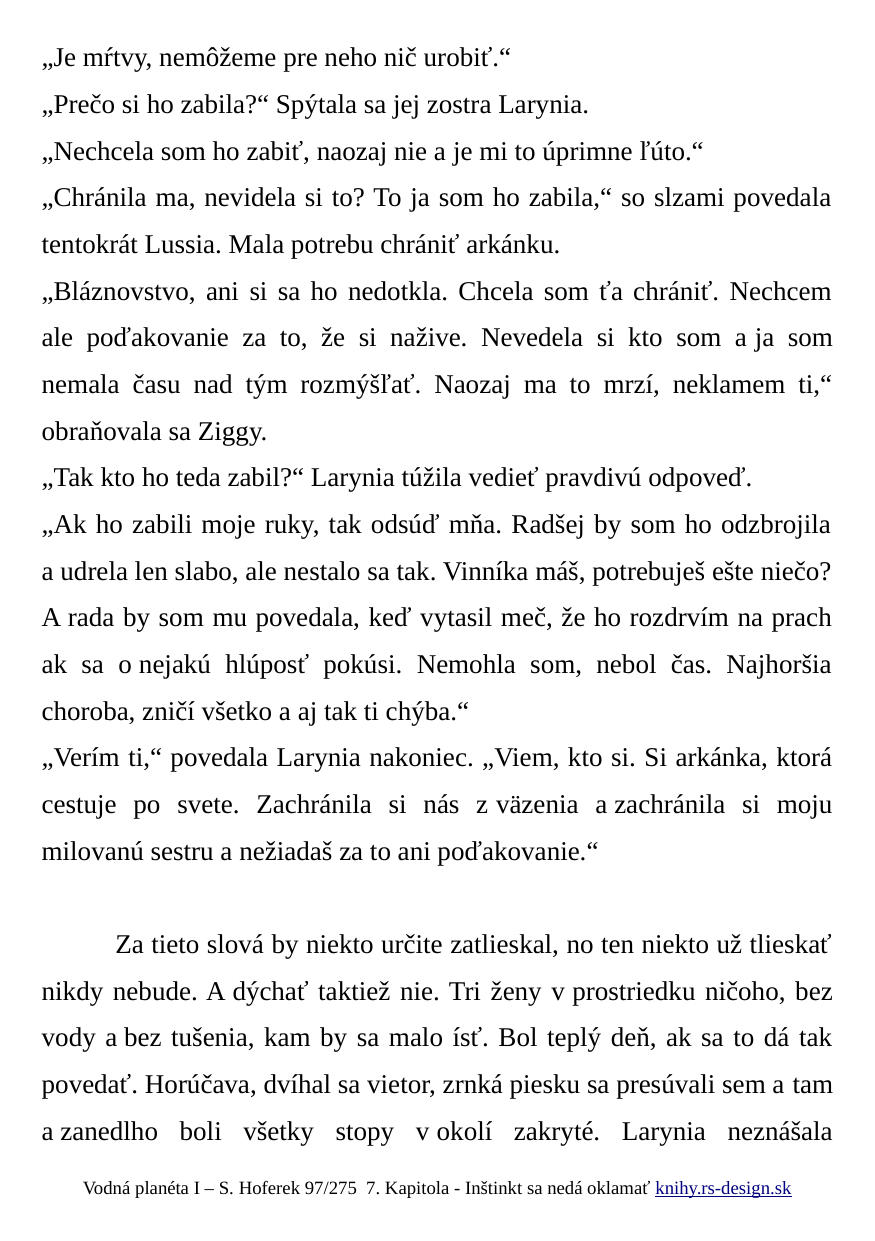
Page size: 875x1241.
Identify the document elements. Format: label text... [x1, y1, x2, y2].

text „Ak ho zabili moje ruky, tak odsúď mňa. Radšej by som ho odzbrojila a udrela len slabo, ale nestalo sa tak. Vinníka máš, potrebuješ ešte niečo? A rada by som mu povedala, keď vytasil meč, že ho rozdrvím na prach ak sa o nejakú hlúposť pokúsi. Nemohla som, nebol čas. Najhoršia choroba, zničí všetko a aj tak ti chýba.“ [41, 508, 833, 726]
text „Bláznovstvo, ani si sa ho nedotkla. Chcela som ťa chrániť. Nechcem ale poďakovanie za to, že si nažive. Nevedela si kto som a ja som nemala času nad tým rozmýšľať. Naozaj ma to mrzí, neklamem ti,“ obraňovala sa Ziggy. [41, 275, 833, 446]
text „Chránila ma, nevidela si to? To ja som ho zabila,“ so slzami povedala tentokrát Lussia. Mala potrebu chrániť arkánku. [41, 181, 833, 259]
text „Nechcela som ho zabiť, naozaj nie a je mi to úprimne ľúto.“ [41, 135, 833, 166]
text Za tieto slová by niekto určite zatlieskal, no ten niekto už tlieskať nikdy nebude. A dýchať taktiež nie. Tri ženy v prostriedku ničoho, bez vody a bez tušenia, kam by sa malo ísť. Bol teplý deň, ak sa to dá tak povedať. Horúčava, dvíhal sa vietor, zrnká piesku sa presúvali sem a tam a zanedlho boli všetky stopy v okolí zakryté. Larynia neznášala [41, 928, 833, 1146]
text „Prečo si ho zabila?“ Spýtala sa jej zostra Larynia. [41, 88, 833, 119]
text „Verím ti,“ povedala Larynia nakoniec. „Viem, kto si. Si arkánka, ktorá cestuje po svete. Zachránila si nás z väzenia a zachránila si moju milovanú sestru a nežiadaš za to ani poďakovanie.“ [41, 741, 833, 866]
text „Je mŕtvy, nemôžeme pre neho nič urobiť.“ [41, 41, 833, 72]
text „Tak kto ho teda zabil?“ Larynia túžila vedieť pravdivú odpoveď. [41, 461, 833, 492]
